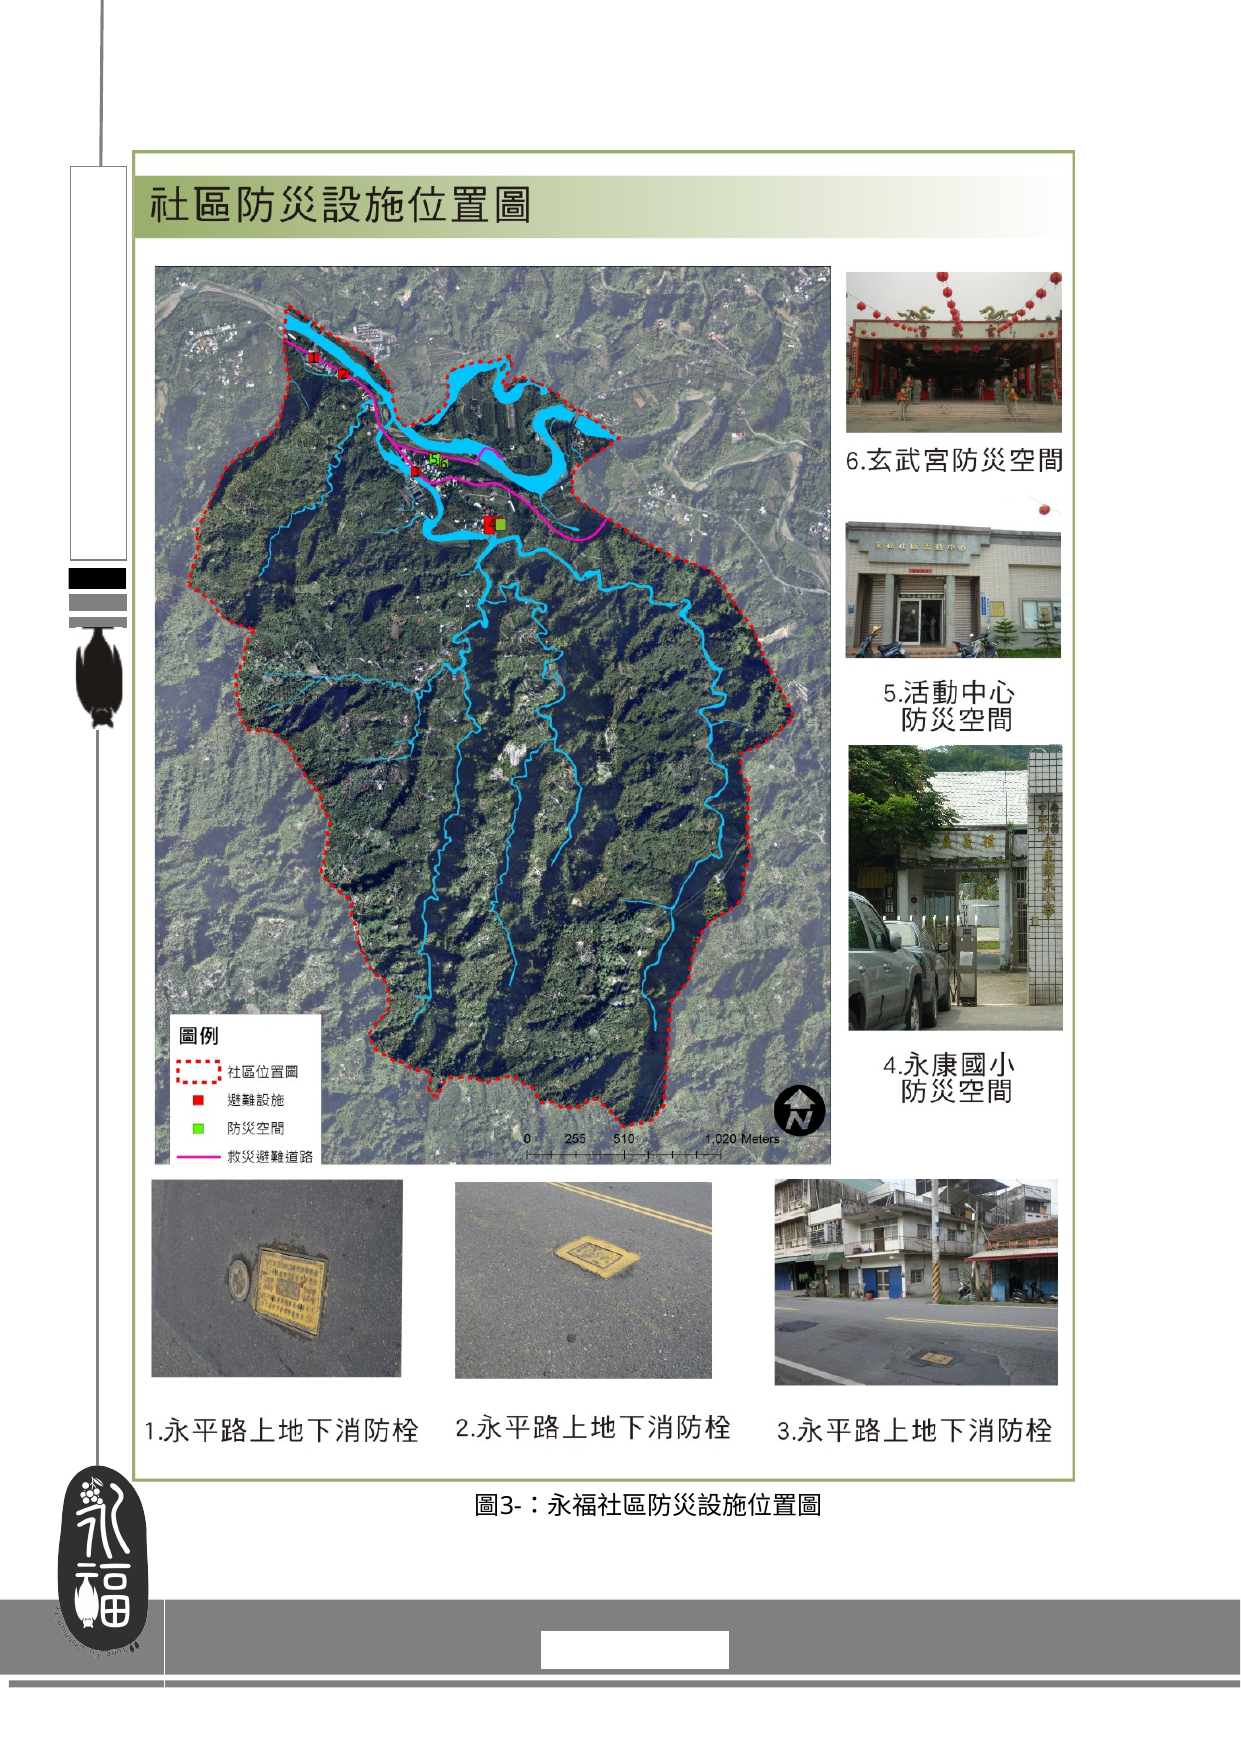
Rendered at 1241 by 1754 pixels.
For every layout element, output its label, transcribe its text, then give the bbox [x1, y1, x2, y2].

picture [132, 150, 1075, 1482]
picture [75, 627, 123, 729]
text 圖3-：永福社區防災設施位置圖 [233, 1482, 1063, 1523]
